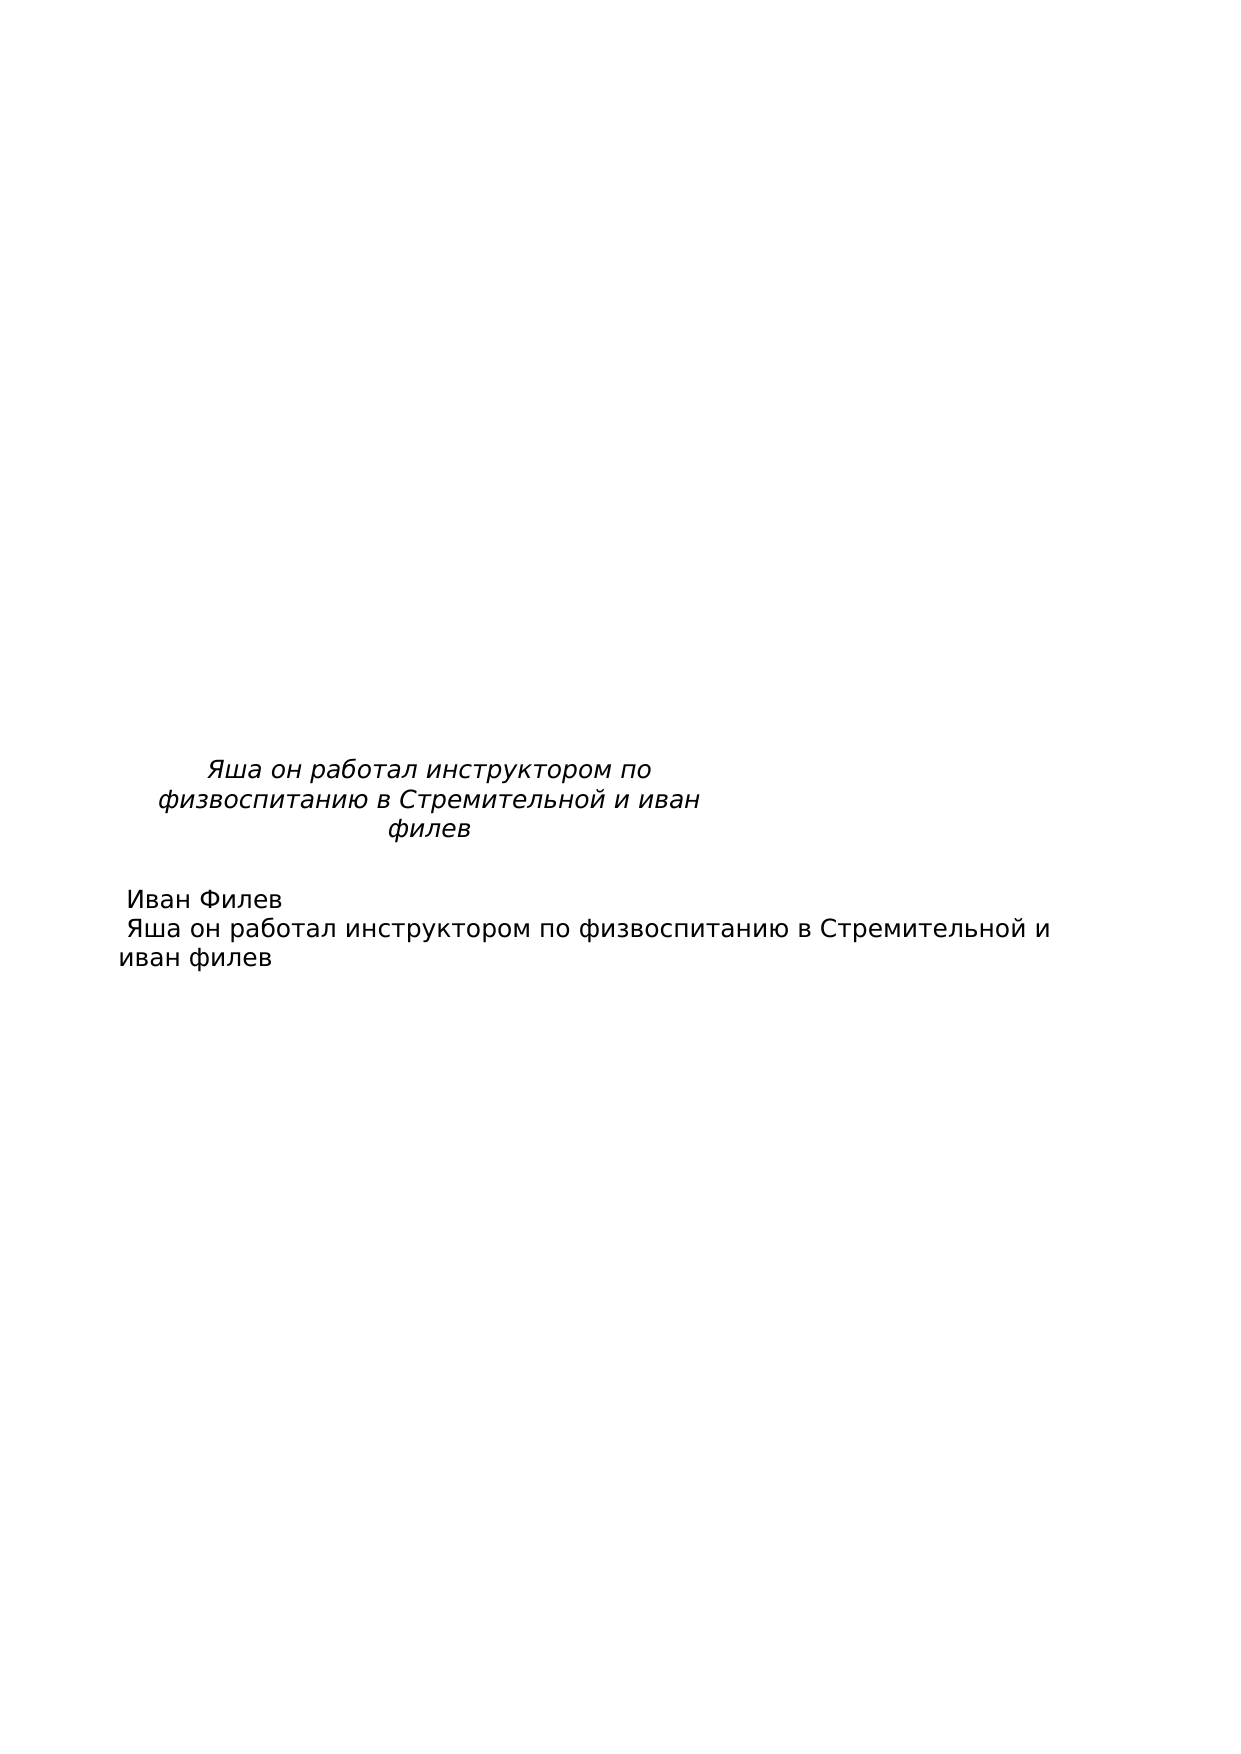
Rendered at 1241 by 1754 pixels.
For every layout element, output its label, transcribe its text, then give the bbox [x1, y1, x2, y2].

text Иван Филев Яша он работал инструктором по физвоспитанию в Стремительной и иван филев [118, 856, 1122, 1001]
text Яша он работал инструктором по физвоспитанию в Стремительной и иван филев [118, 131, 743, 843]
